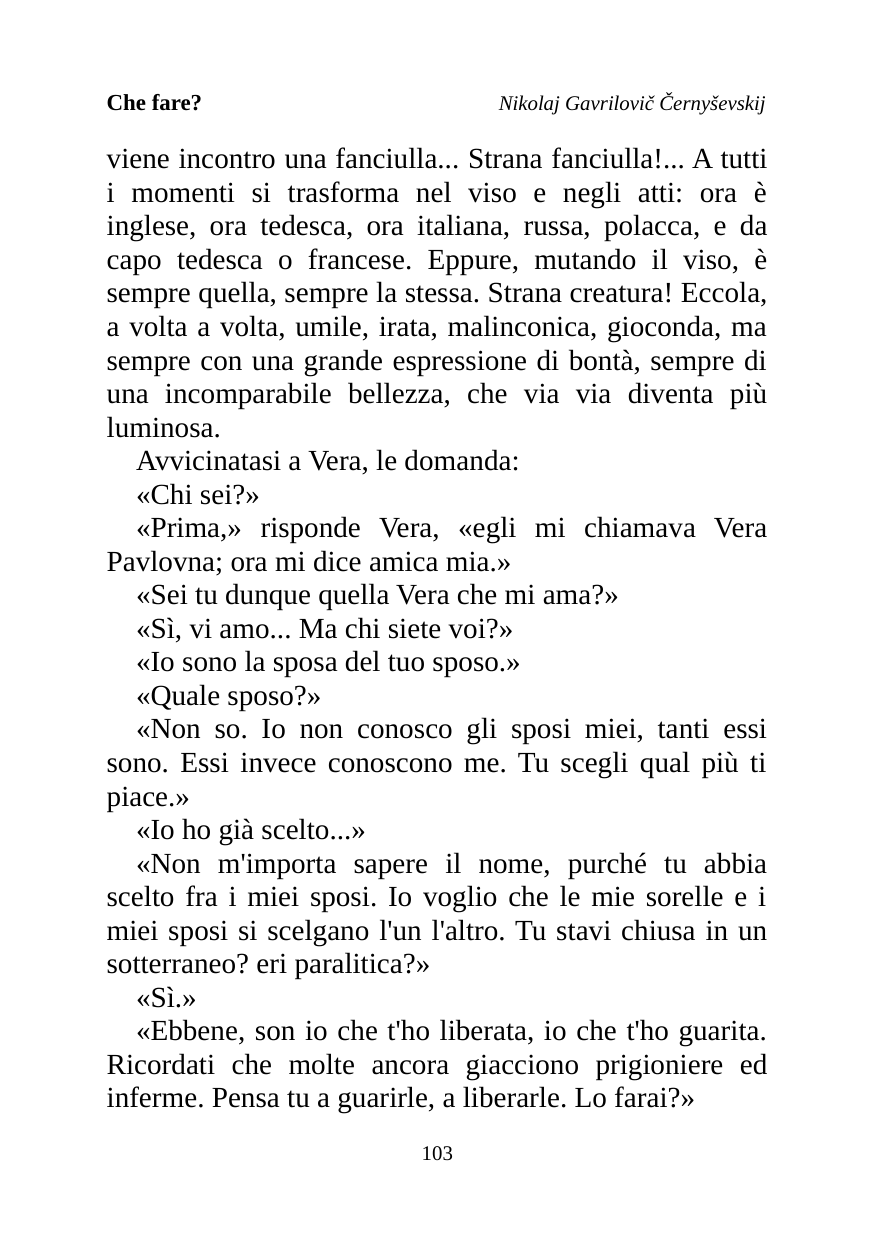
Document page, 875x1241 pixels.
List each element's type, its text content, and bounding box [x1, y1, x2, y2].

text «Io ho già scelto...» [106, 812, 768, 846]
text viene incontro una fanciulla... Strana fanciulla!... A tutti i momenti si trasforma nel viso e negli atti: ora è inglese, ora tedesca, ora italiana, russa, polacca, e da capo tedesca o francese. Eppure, mutando il viso, è sempre quella, sempre la stessa. Strana creatura! Eccola, a volta a volta, umile, irata, malinconica, gioconda, ma sempre con una grande espressione di bontà, sempre di una incomparabile bellezza, che via via diventa più luminosa. [106, 141, 768, 443]
text «Sì, vi amo... Ma chi siete voi?» [106, 611, 768, 644]
text «Non m'importa sapere il nome, purché tu abbia scelto fra i miei sposi. Io voglio che le mie sorelle e i miei sposi si scelgano l'un l'altro. Tu stavi chiusa in un sotterraneo? eri paralitica?» [106, 846, 768, 980]
text «Prima,» risponde Vera, «egli mi chiamava Vera Pavlovna; ora mi dice amica mia.» [106, 510, 768, 577]
text «Chi sei?» [106, 477, 768, 510]
text «Sei tu dunque quella Vera che mi ama?» [106, 577, 768, 611]
text «Sì.» [106, 980, 768, 1013]
text «Io sono la sposa del tuo sposo.» [106, 644, 768, 678]
text «Quale sposo?» [106, 678, 768, 712]
text «Non so. Io non conosco gli sposi miei, tanti essi sono. Essi invece conoscono me. Tu scegli qual più ti piace.» [106, 712, 768, 812]
text Avvicinatasi a Vera, le domanda: [106, 443, 768, 477]
text «Ebbene, son io che t'ho liberata, io che t'ho guarita. Ricordati che molte ancora giacciono prigioniere ed inferme. Pensa tu a guarirle, a liberarle. Lo farai?» [106, 1013, 768, 1114]
